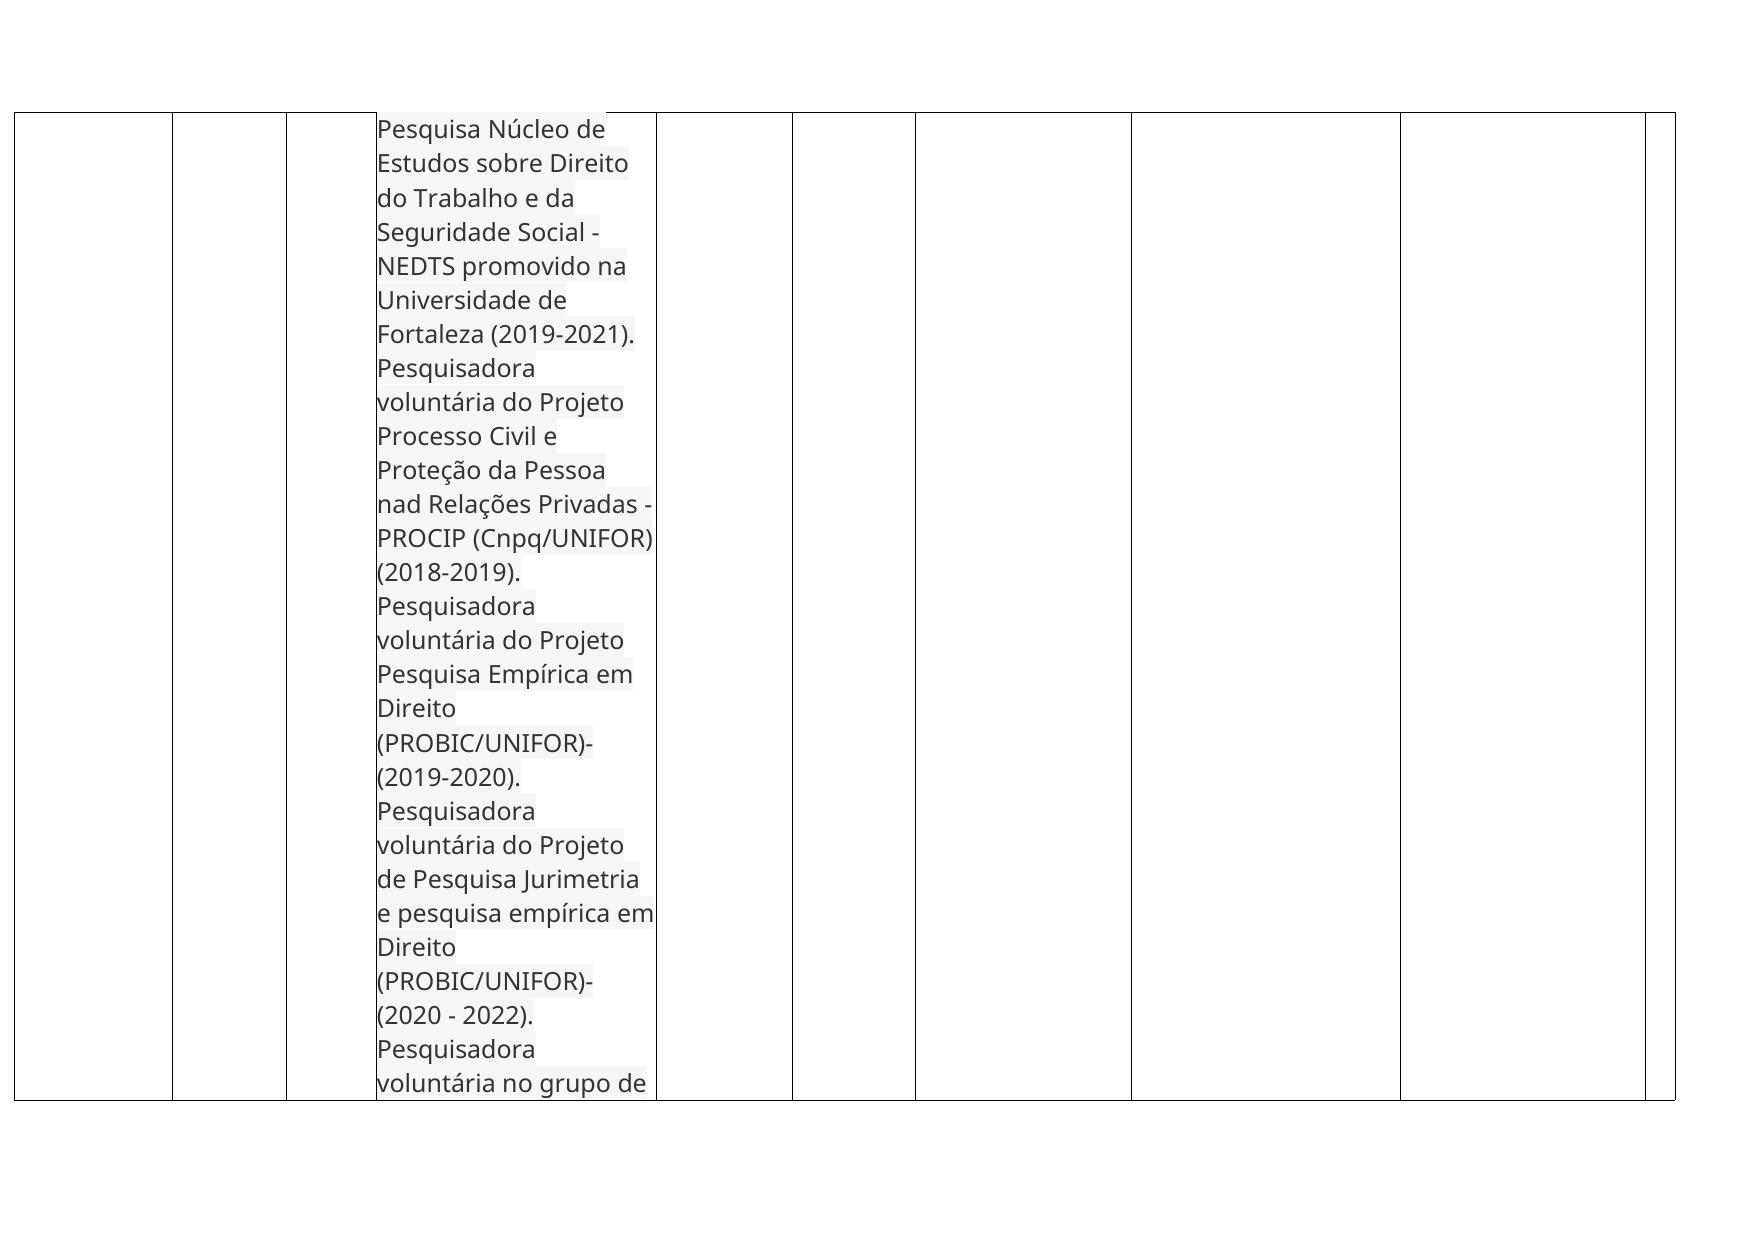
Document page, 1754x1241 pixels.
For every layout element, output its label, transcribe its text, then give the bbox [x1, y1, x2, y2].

table_cell [15, 113, 172, 1100]
table_cell [793, 113, 915, 1100]
table_cell [916, 113, 1131, 1100]
table_cell [1132, 113, 1400, 1100]
table_cell [173, 113, 286, 1100]
table_cell [1646, 113, 1675, 1100]
table_cell [287, 113, 376, 1100]
table_cell [657, 113, 792, 1100]
table_cell Pesquisa Núcleo de Estudos sobre Direito do Trabalho e da Seguridade Social - NEDTS promovido na Universidade de Fortaleza (2019-2021). Pesquisadora voluntária do Projeto Processo Civil e Proteção da Pessoa nad Relações Privadas - PROCIP (Cnpq/UNIFOR) (2018-2019). Pesquisadora voluntária do Projeto Pesquisa Empírica em Direito (PROBIC/UNIFOR)-(2019-2020). Pesquisadora voluntária do Projeto de Pesquisa Jurimetria e pesquisa empírica em Direito (PROBIC/UNIFOR)- (2020 - 2022). Pesquisadora voluntária no grupo de [377, 113, 656, 1100]
table_cell [1676, 112, 1745, 1100]
table_cell [1401, 113, 1645, 1100]
